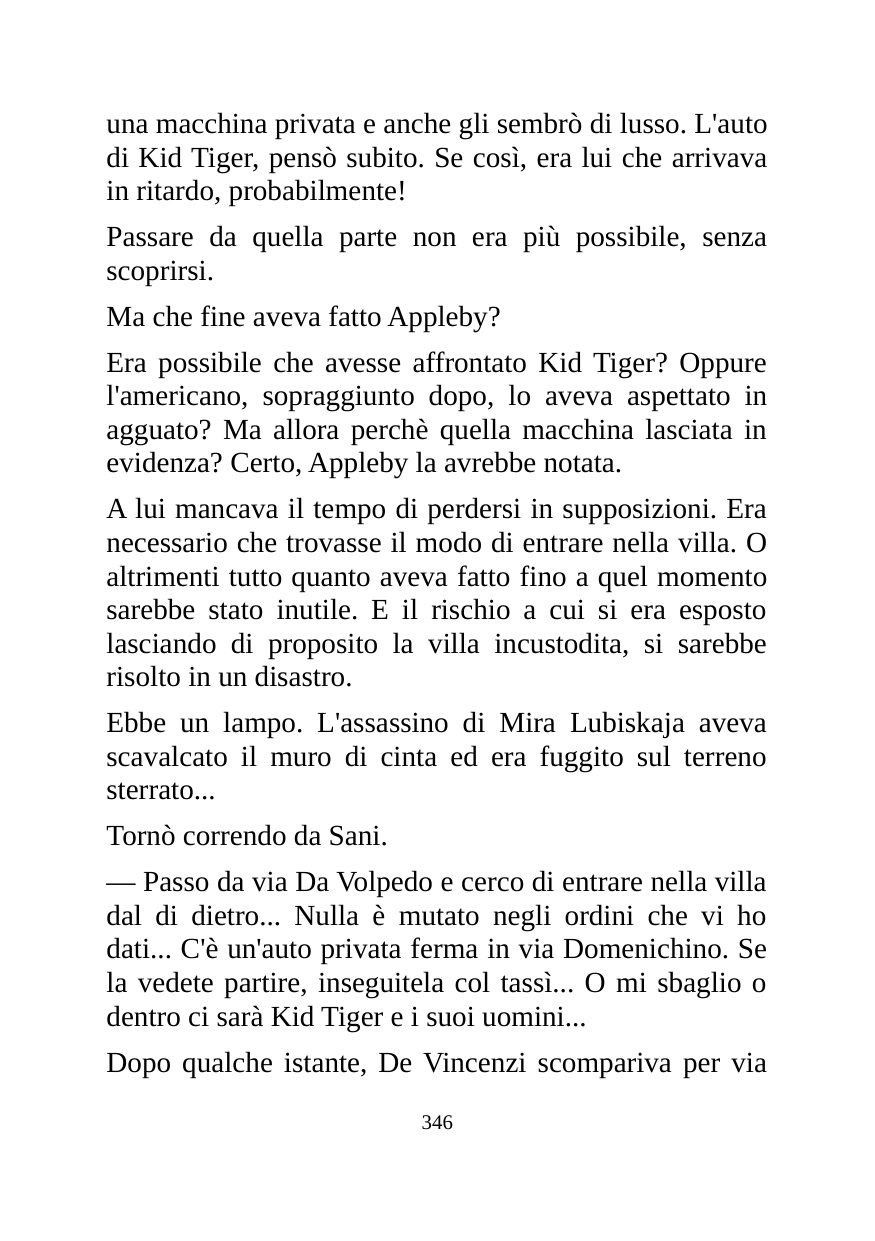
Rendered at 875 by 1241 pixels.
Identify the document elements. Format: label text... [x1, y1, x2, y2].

text una macchina privata e anche gli sembrò di lusso. L'auto di Kid Tiger, pensò subito. Se così, era lui che arrivava in ritardo, probabilmente! [106, 106, 768, 207]
text — Passo da via Da Volpedo e cerco di entrare nella villa dal di dietro... Nulla è mutato negli ordini che vi ho dati... C'è un'auto privata ferma in via Domenichino. Se la vedete partire, inseguitela col tassì... O mi sbaglio o dentro ci sarà Kid Tiger e i suoi uomini... [106, 864, 768, 1032]
text Tornò correndo da Sani. [106, 818, 768, 852]
text A lui mancava il tempo di perdersi in supposizioni. Era necessario che trovasse il modo di entrare nella villa. O altrimenti tutto quanto aveva fatto fino a quel momento sarebbe stato inutile. E il rischio a cui si era esposto lasciando di proposito la villa incustodita, si sarebbe risolto in un disastro. [106, 492, 768, 693]
text Ma che fine aveva fatto Appleby? [106, 299, 768, 332]
text Era possibile che avesse affrontato Kid Tiger? Oppure l'americano, sopraggiunto dopo, lo aveva aspettato in agguato? Ma allora perchè quella macchina lasciata in evidenza? Certo, Appleby la avrebbe notata. [106, 345, 768, 479]
text Dopo qualche istante, De Vincenzi scompariva per via [106, 1045, 768, 1078]
text Ebbe un lampo. L'assassino di Mira Lubiskaja aveva scavalcato il muro di cinta ed era fuggito sul terreno sterrato... [106, 705, 768, 806]
text Passare da quella parte non era più possibile, senza scoprirsi. [106, 219, 768, 286]
